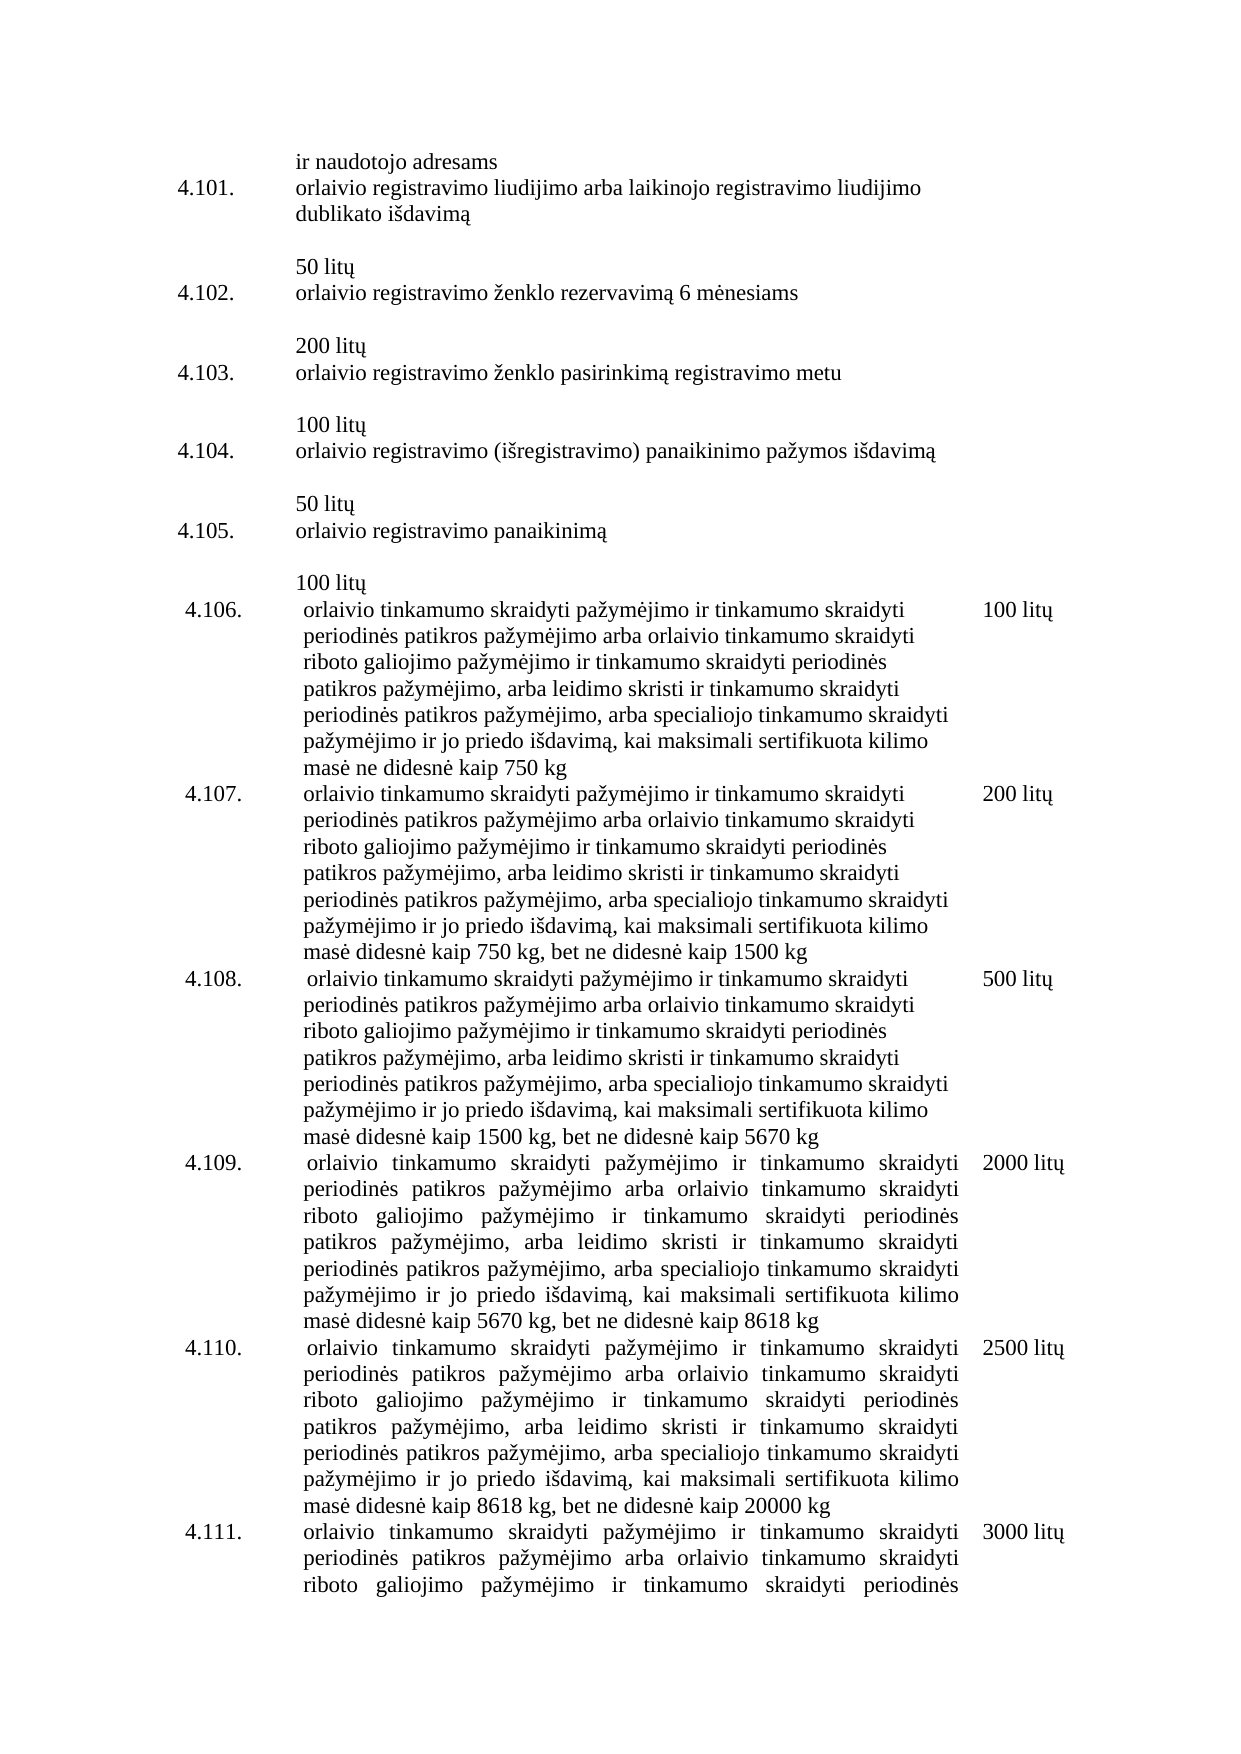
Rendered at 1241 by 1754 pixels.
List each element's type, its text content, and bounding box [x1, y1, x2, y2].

table_cell orlaivio tinkamumo skraidyti pažymėjimo ir tinkamumo skraidyti periodinės patikros pažymėjimo arba orlaivio tinkamumo skraidyti riboto galiojimo pažymėjimo ir tinkamumo skraidyti periodinės patikros pažymėjimo, arba leidimo skristi ir tinkamumo skraidyti periodinės patikros pažymėjimo, arba specialiojo tinkamumo skraidyti pažymėjimo ir jo priedo išdavimą, kai maksimali sertifikuota kilimo masė didesnė kaip 1500 kg, bet ne didesnė kaip 5670 kg [292, 965, 971, 1149]
table_cell 500 litų [971, 965, 1144, 1149]
table_cell 200 litų [971, 780, 1144, 965]
table_cell 2500 litų [971, 1334, 1144, 1518]
table_header orlaivio tinkamumo skraidyti pažymėjimo ir tinkamumo skraidyti periodinės patikros pažymėjimo arba orlaivio tinkamumo skraidyti riboto galiojimo pažymėjimo ir tinkamumo skraidyti periodinės patikros pažymėjimo, arba leidimo skristi ir tinkamumo skraidyti periodinės patikros pažymėjimo, arba specialiojo tinkamumo skraidyti pažymėjimo ir jo priedo išdavimą, kai maksimali sertifikuota kilimo masė ne didesnė kaip 750 kg [292, 596, 971, 780]
table_header 100 litų [971, 596, 1144, 780]
table_cell orlaivio tinkamumo skraidyti pažymėjimo ir tinkamumo skraidyti periodinės patikros pažymėjimo arba orlaivio tinkamumo skraidyti riboto galiojimo pažymėjimo ir tinkamumo skraidyti periodinės [292, 1518, 971, 1597]
table_cell 2000 litų [971, 1149, 1144, 1334]
table_cell 4.111. [174, 1518, 292, 1597]
table_cell 4.109. [174, 1149, 292, 1334]
table_cell orlaivio tinkamumo skraidyti pažymėjimo ir tinkamumo skraidyti periodinės patikros pažymėjimo arba orlaivio tinkamumo skraidyti riboto galiojimo pažymėjimo ir tinkamumo skraidyti periodinės patikros pažymėjimo, arba leidimo skristi ir tinkamumo skraidyti periodinės patikros pažymėjimo, arba specialiojo tinkamumo skraidyti pažymėjimo ir jo priedo išdavimą, kai maksimali sertifikuota kilimo masė didesnė kaip 5670 kg, bet ne didesnė kaip 8618 kg [292, 1149, 971, 1334]
text 4.104. orlaivio registravimo (išregistravimo) panaikinimo pažymos išdavimą 50 litų [177, 438, 945, 517]
table_cell 4.107. [174, 780, 292, 965]
text 4.102. orlaivio registravimo ženklo rezervavimą 6 mėnesiams 200 litų [177, 279, 945, 358]
text 4.105. orlaivio registravimo panaikinimą 100 litų [177, 517, 945, 596]
table_cell 4.108. [174, 965, 292, 1149]
text ir naudotojo adresams [177, 148, 945, 174]
table_cell 4.110. [174, 1334, 292, 1518]
table_cell orlaivio tinkamumo skraidyti pažymėjimo ir tinkamumo skraidyti periodinės patikros pažymėjimo arba orlaivio tinkamumo skraidyti riboto galiojimo pažymėjimo ir tinkamumo skraidyti periodinės patikros pažymėjimo, arba leidimo skristi ir tinkamumo skraidyti periodinės patikros pažymėjimo, arba specialiojo tinkamumo skraidyti pažymėjimo ir jo priedo išdavimą, kai maksimali sertifikuota kilimo masė didesnė kaip 8618 kg, bet ne didesnė kaip 20000 kg [292, 1334, 971, 1518]
text 4.103. orlaivio registravimo ženklo pasirinkimą registravimo metu 100 litų [177, 358, 945, 438]
table_header 4.106. [174, 596, 292, 780]
table_cell 3000 litų [971, 1518, 1144, 1597]
text 4.101. orlaivio registravimo liudijimo arba laikinojo registravimo liudijimo dublikato išdavimą 50 litų [177, 174, 945, 279]
table_cell orlaivio tinkamumo skraidyti pažymėjimo ir tinkamumo skraidyti periodinės patikros pažymėjimo arba orlaivio tinkamumo skraidyti riboto galiojimo pažymėjimo ir tinkamumo skraidyti periodinės patikros pažymėjimo, arba leidimo skristi ir tinkamumo skraidyti periodinės patikros pažymėjimo, arba specialiojo tinkamumo skraidyti pažymėjimo ir jo priedo išdavimą, kai maksimali sertifikuota kilimo masė didesnė kaip 750 kg, bet ne didesnė kaip 1500 kg [292, 780, 971, 965]
